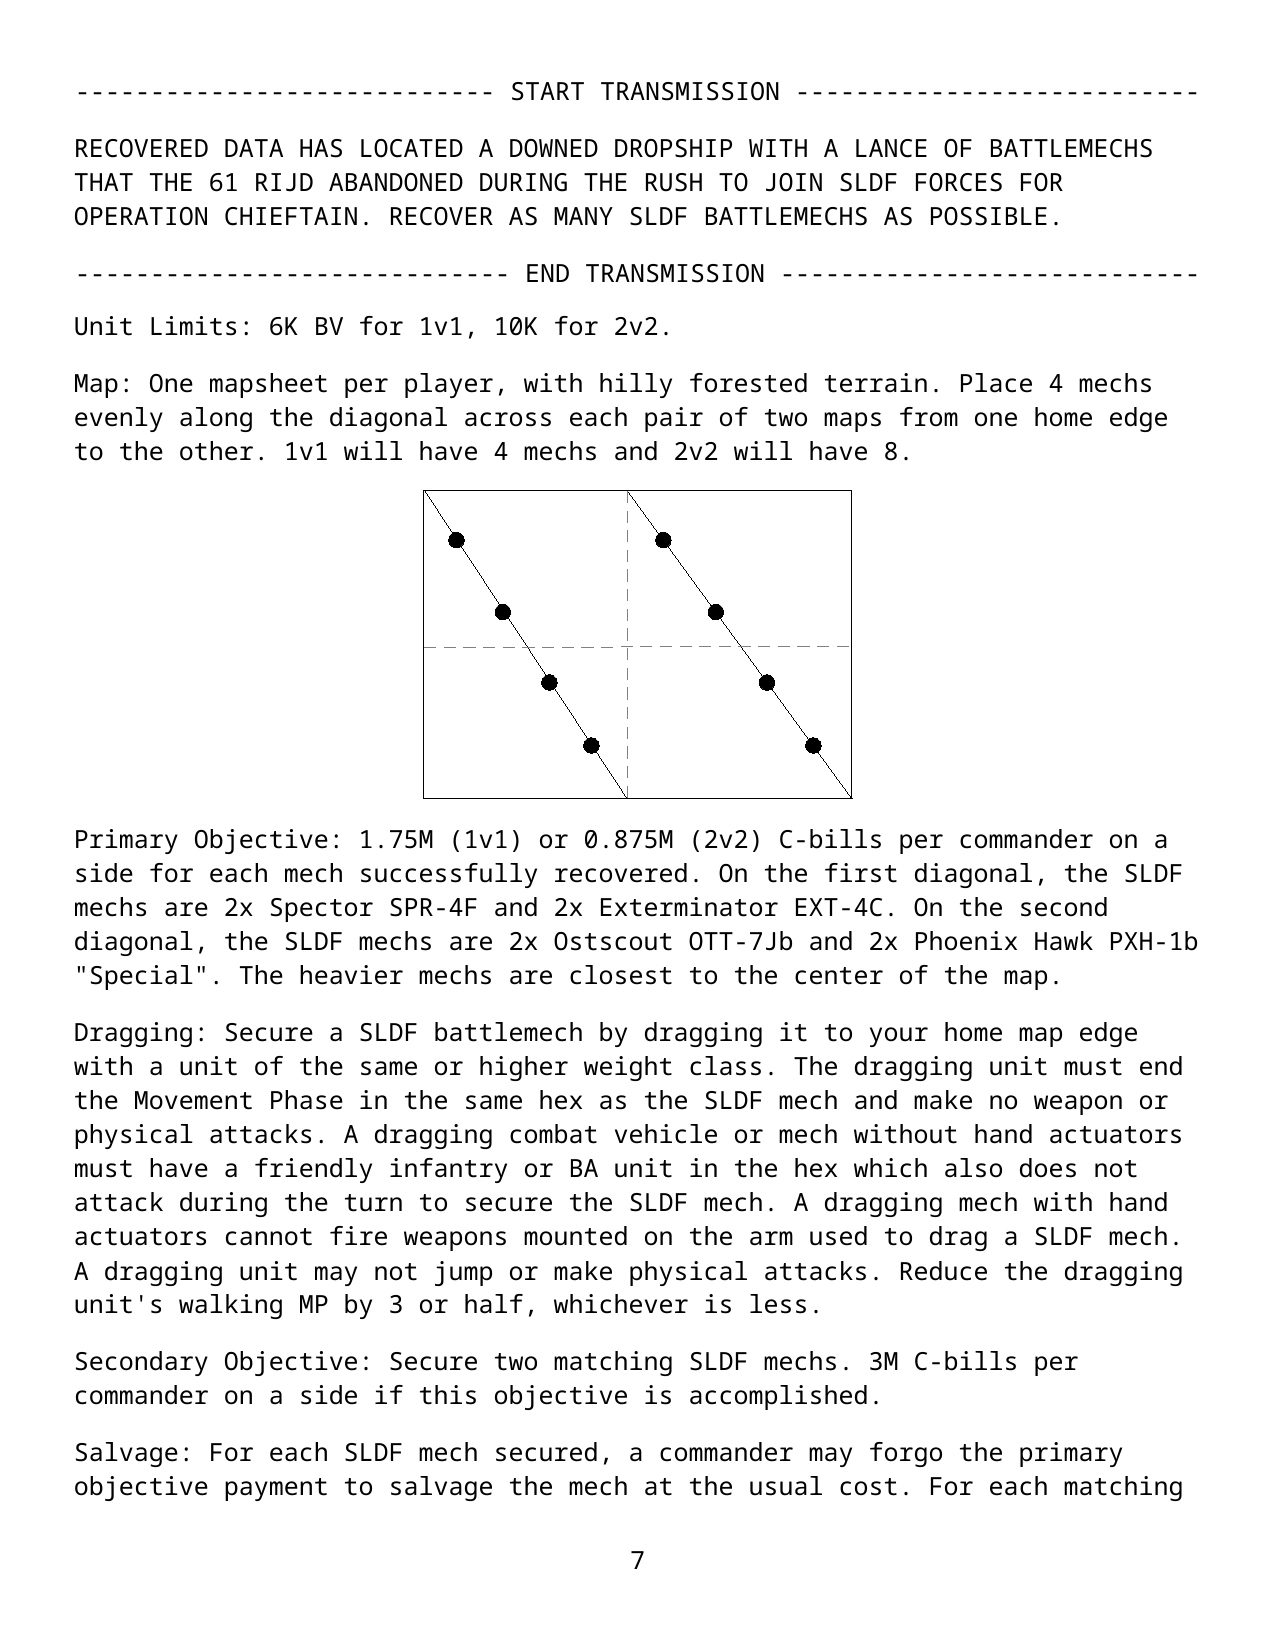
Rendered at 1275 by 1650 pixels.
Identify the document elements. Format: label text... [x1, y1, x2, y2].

subtitle MISSION 3 [73, 289, 1201, 308]
text Unit Limits: 6K BV for 1v1, 10K for 2v2. [73, 308, 1201, 342]
text Dragging: Secure a SLDF battlemech by dragging it to your home map edge with a unit of the same or higher weight class. The dragging unit must end the Movement Phase in the same hex as the SLDF mech and make no weapon or physical attacks. A dragging combat vehicle or mech without hand actuators must have a friendly infantry or BA unit in the hex which also does not attack during the turn to secure the SLDF mech. A dragging mech with hand actuators cannot fire weapons mounted on the arm used to drag a SLDF mech. A dragging unit may not jump or make physical attacks. Reduce the dragging unit's walking MP by 3 or half, whichever is less. [73, 1015, 1201, 1321]
text Salvage: For each SLDF mech secured, a commander may forgo the primary objective payment to salvage the mech at the usual cost. For each matching [73, 1435, 1201, 1503]
text RECOVERED DATA HAS LOCATED A DOWNED DROPSHIP WITH A LANCE OF BATTLEMECHS THAT THE 61 RIJD ABANDONED DURING THE RUSH TO JOIN SLDF FORCES FOR OPERATION CHIEFTAIN. RECOVER AS MANY SLDF BATTLEMECHS AS POSSIBLE. [73, 108, 1201, 232]
text Secondary Objective: Secure two matching SLDF mechs. 3M C-bills per commander on a side if this objective is accomplished. [73, 1344, 1201, 1412]
text Map: One mapsheet per player, with hilly forested terrain. Place 4 mechs evenly along the diagonal across each pair of two maps from one home edge to the other. 1v1 will have 4 mechs and 2v2 will have 8. [73, 365, 1201, 467]
text Primary Objective: 1.75M (1v1) or 0.875M (2v2) C-bills per commander on a side for each mech successfully recovered. On the first diagonal, the SLDF mechs are 2x Spector SPR-4F and 2x Exterminator EXT-4C. On the second diagonal, the SLDF mechs are 2x Ostscout OTT-7Jb and 2x Phoenix Hawk PXH-1b "Special". The heavier mechs are closest to the center of the map. [73, 822, 1201, 992]
text ----------------------------- END TRANSMISSION ---------------------------- [73, 232, 1201, 289]
text ---------------------------- START TRANSMISSION --------------------------- [73, 73, 1201, 108]
